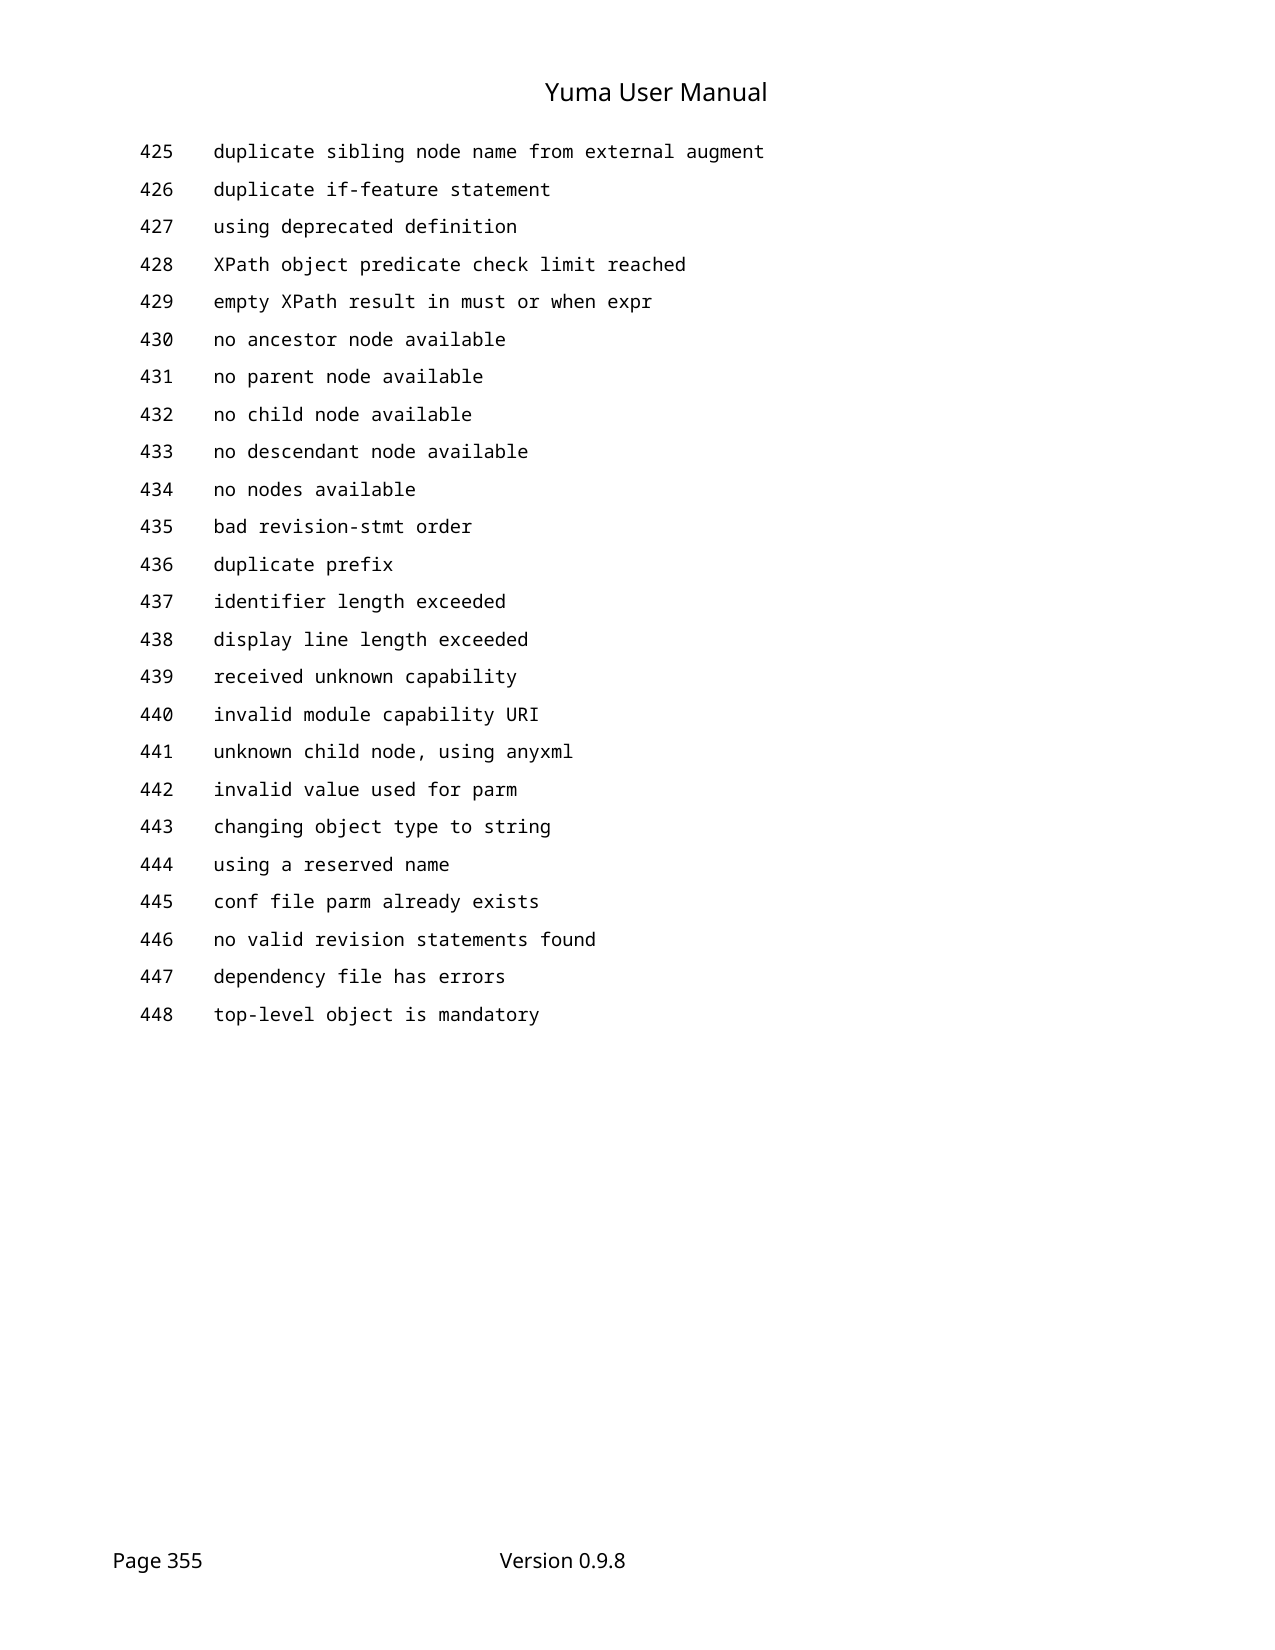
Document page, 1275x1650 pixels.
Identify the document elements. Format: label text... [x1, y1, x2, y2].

text 437 identifier length exceeded [139, 588, 1200, 614]
text 443 changing object type to string [139, 813, 1200, 839]
text 435 bad revision-stmt order [139, 513, 1200, 539]
text 430 no ancestor node available [139, 326, 1200, 352]
text 442 invalid value used for parm [139, 776, 1200, 802]
text 438 display line length exceeded [139, 626, 1200, 652]
text 446 no valid revision statements found [139, 926, 1200, 952]
text 445 conf file parm already exists [139, 888, 1200, 914]
text 434 no nodes available [139, 476, 1200, 502]
text 440 invalid module capability URI [139, 701, 1200, 727]
text 433 no descendant node available [139, 438, 1200, 464]
text 429 empty XPath result in must or when expr [139, 288, 1200, 314]
text 441 unknown child node, using anyxml [139, 738, 1200, 764]
text 447 dependency file has errors [139, 963, 1200, 989]
text 448 top-level object is mandatory [139, 1001, 1200, 1027]
text 427 using deprecated definition [139, 213, 1200, 239]
text 431 no parent node available [139, 363, 1200, 389]
text 436 duplicate prefix [139, 551, 1200, 577]
text 444 using a reserved name [139, 851, 1200, 877]
text 426 duplicate if-feature statement [139, 176, 1200, 202]
text 428 XPath object predicate check limit reached [139, 251, 1200, 277]
text 432 no child node available [139, 401, 1200, 427]
text 425 duplicate sibling node name from external augment [139, 138, 1200, 164]
text 439 received unknown capability [139, 663, 1200, 689]
